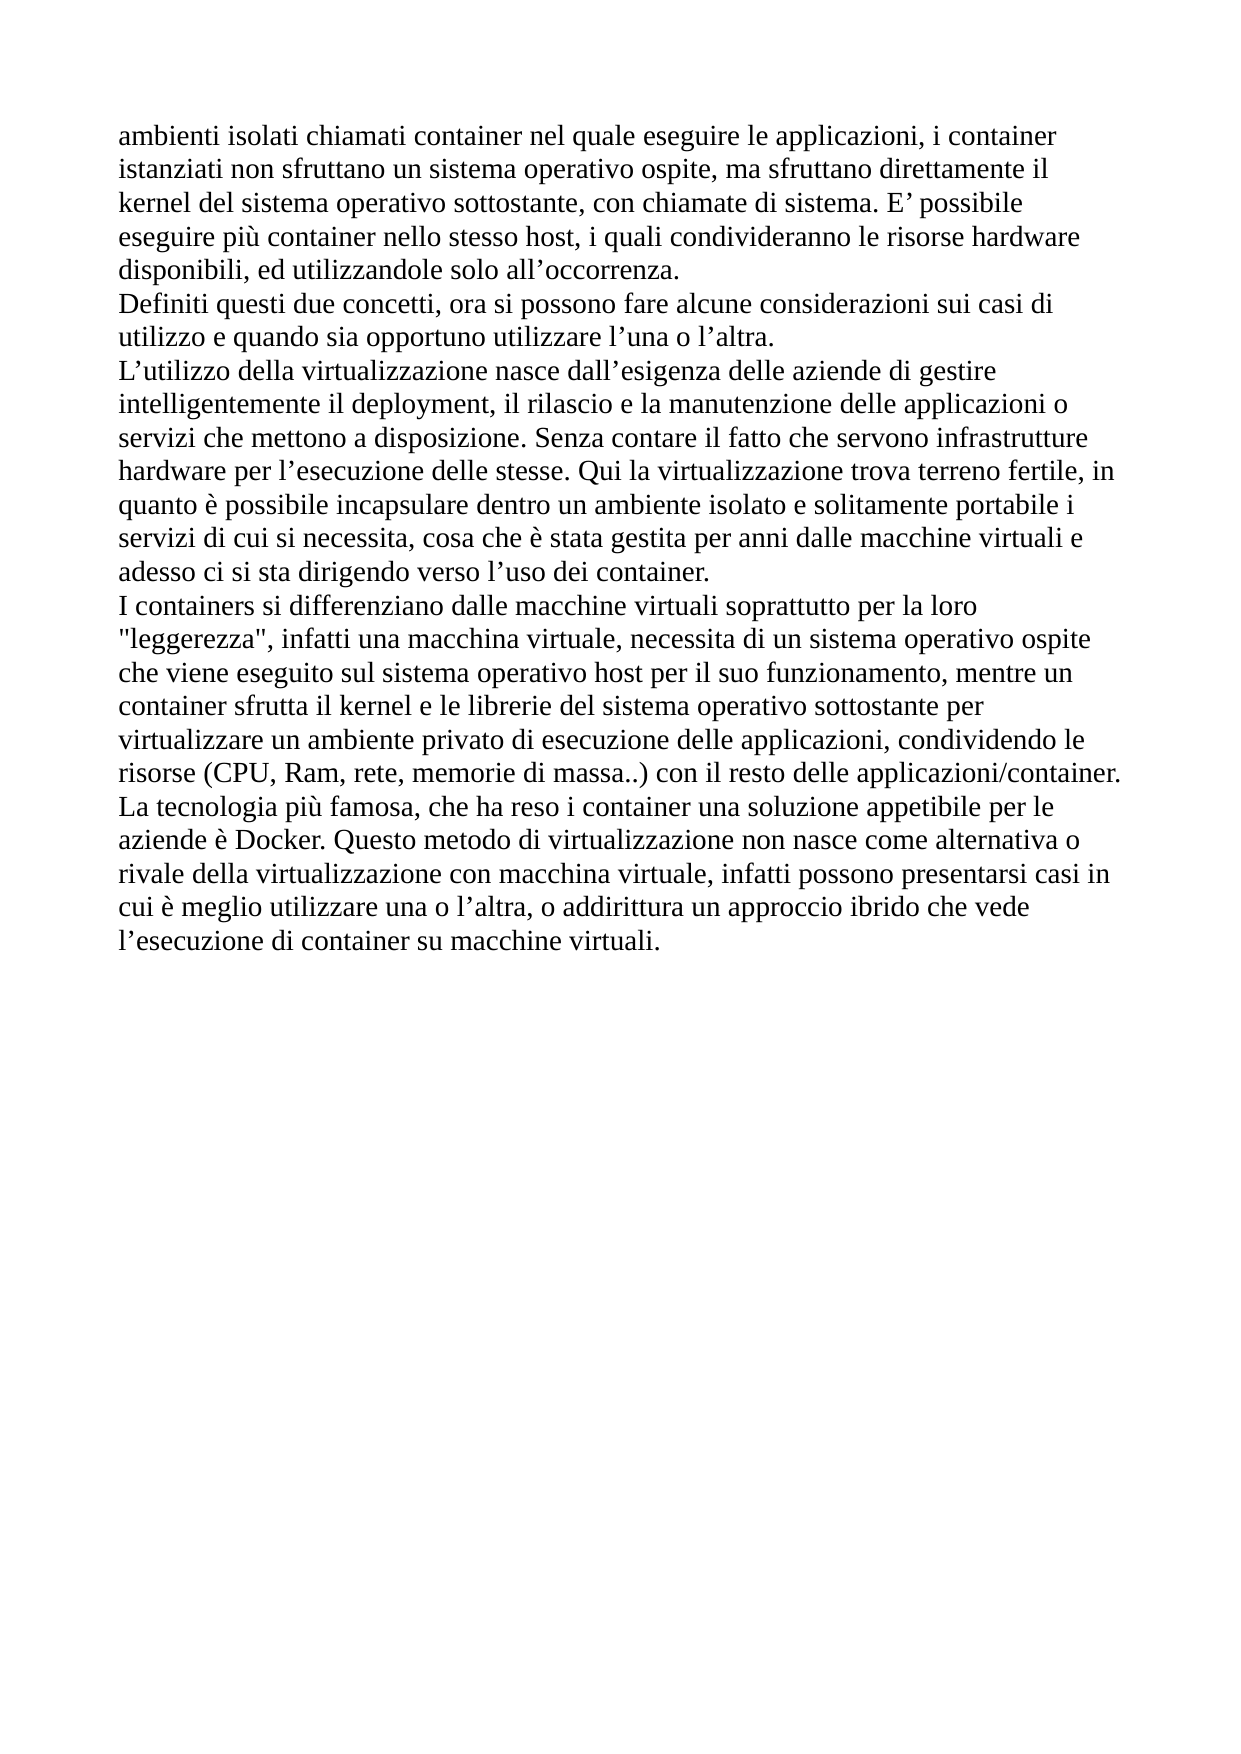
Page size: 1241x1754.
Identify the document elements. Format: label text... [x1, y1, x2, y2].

text ambienti isolati chiamati container nel quale eseguire le applicazioni, i container istanziati non sfruttano un sistema operativo ospite, ma sfruttano direttamente il kernel del sistema operativo sottostante, con chiamate di sistema. E’ possibile eseguire più container nello stesso host, i quali condivideranno le risorse hardware disponibili, ed utilizzandole solo all’occorrenza. [118, 118, 1122, 286]
text L’utilizzo della virtualizzazione nasce dall’esigenza delle aziende di gestire intelligentemente il deployment, il rilascio e la manutenzione delle applicazioni o servizi che mettono a disposizione. Senza contare il fatto che servono infrastrutture hardware per l’esecuzione delle stesse. Qui la virtualizzazione trova terreno fertile, in quanto è possibile incapsulare dentro un ambiente isolato e solitamente portabile i servizi di cui si necessita, cosa che è stata gestita per anni dalle macchine virtuali e adesso ci si sta dirigendo verso l’uso dei container. [118, 353, 1122, 588]
text I containers si differenziano dalle macchine virtuali soprattutto per la loro "leggerezza", infatti una macchina virtuale, necessita di un sistema operativo ospite che viene eseguito sul sistema operativo host per il suo funzionamento, mentre un container sfrutta il kernel e le librerie del sistema operativo sottostante per virtualizzare un ambiente privato di esecuzione delle applicazioni, condividendo le risorse (CPU, Ram, rete, memorie di massa..) con il resto delle applicazioni/container. La tecnologia più famosa, che ha reso i container una soluzione appetibile per le aziende è Docker. Questo metodo di virtualizzazione non nasce come alternativa o rivale della virtualizzazione con macchina virtuale, infatti possono presentarsi casi in cui è meglio utilizzare una o l’altra, o addirittura un approccio ibrido che vede l’esecuzione di container su macchine virtuali. [118, 588, 1122, 957]
text Definiti questi due concetti, ora si possono fare alcune considerazioni sui casi di utilizzo e quando sia opportuno utilizzare l’una o l’altra. [118, 286, 1122, 353]
